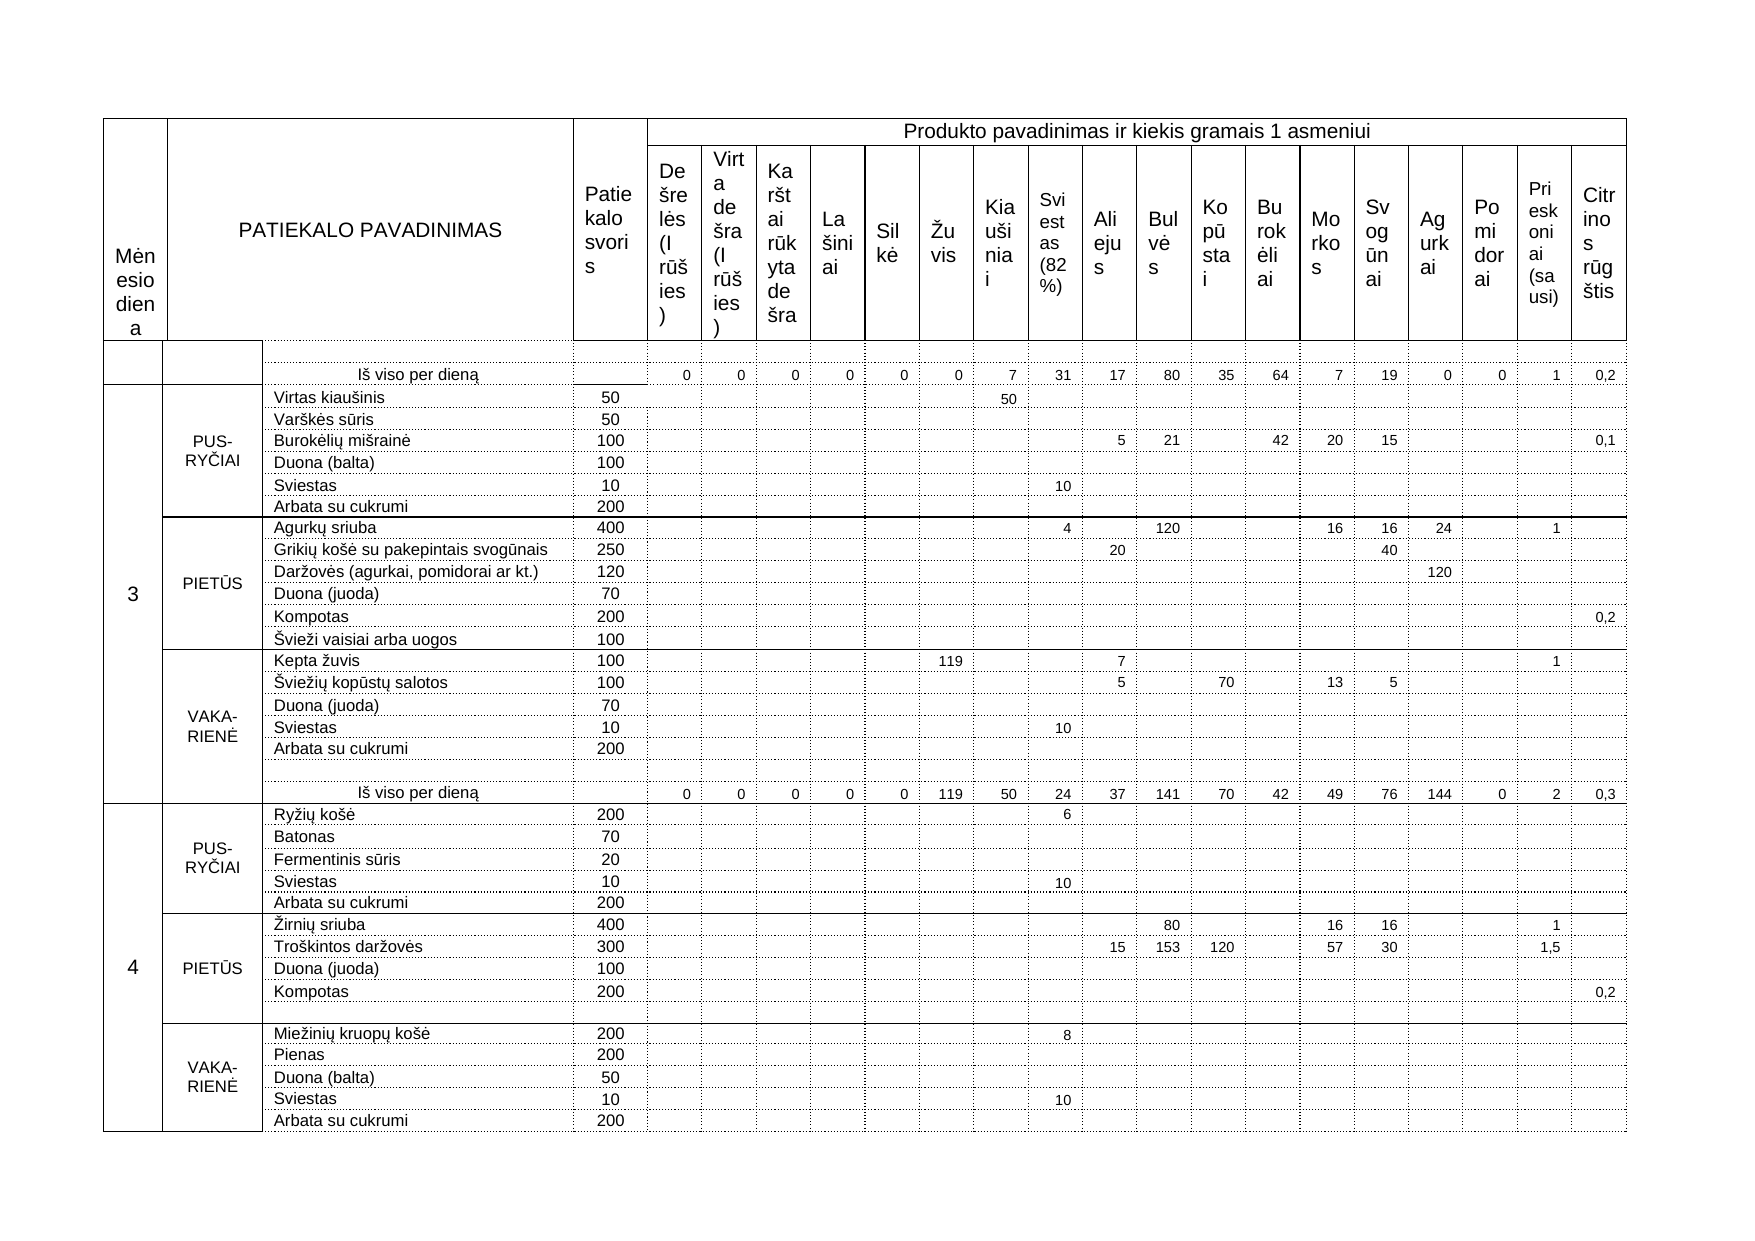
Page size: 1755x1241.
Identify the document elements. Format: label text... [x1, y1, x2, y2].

table_cell Žirnių sriuba [263, 914, 573, 935]
table_cell [865, 759, 919, 781]
table_cell [1409, 626, 1463, 649]
table_cell [919, 957, 974, 979]
table_cell 1,5 [1517, 935, 1572, 957]
table_cell [1191, 914, 1246, 935]
table_cell [974, 693, 1028, 715]
table_cell [1463, 715, 1517, 737]
table_cell [702, 671, 756, 693]
table_cell [756, 1087, 811, 1109]
table_cell [648, 870, 702, 891]
table_cell [811, 804, 865, 824]
table_cell [974, 1087, 1028, 1109]
table_cell [702, 1109, 756, 1131]
table_cell [919, 759, 974, 781]
table_cell [1409, 671, 1463, 693]
table_cell [919, 495, 974, 516]
table_cell [1572, 824, 1627, 848]
table_cell [756, 626, 811, 649]
table_cell [1354, 848, 1408, 869]
table_cell [1409, 957, 1463, 979]
table_cell [1028, 582, 1082, 604]
table_cell [1572, 1087, 1627, 1109]
table_cell [756, 384, 811, 407]
table_cell [648, 429, 702, 451]
table_cell [1191, 1109, 1246, 1131]
table_cell 50 [573, 385, 648, 407]
table_cell 119 [919, 781, 974, 802]
table_cell [1083, 804, 1137, 824]
table_cell [1137, 870, 1191, 891]
table_cell [1028, 737, 1082, 759]
table_cell [974, 848, 1028, 869]
table_cell [974, 957, 1028, 979]
table_cell [702, 473, 756, 494]
table_cell [811, 957, 865, 979]
table_cell [1354, 891, 1408, 913]
table_cell [1300, 1001, 1354, 1023]
table_cell [1354, 582, 1408, 604]
table_cell Arbata su cukrumi [263, 495, 573, 516]
table_cell [1517, 341, 1572, 362]
table_cell [1028, 671, 1082, 693]
table_cell 4 [104, 804, 162, 1131]
table_cell [1191, 650, 1246, 671]
table_cell [1572, 451, 1627, 473]
table_cell 0,2 [1572, 604, 1627, 626]
table_cell [1083, 957, 1137, 979]
table_cell [1246, 341, 1300, 362]
table_cell [1517, 473, 1572, 494]
table_cell 76 [1354, 781, 1408, 802]
table_cell Sviestas [263, 473, 573, 494]
table_cell 1 [1517, 518, 1572, 538]
table_cell 37 [1083, 781, 1137, 802]
table_cell [1137, 824, 1191, 848]
table_cell [1083, 1065, 1137, 1087]
table_cell [1463, 1109, 1517, 1131]
table_cell [1083, 473, 1137, 494]
table_cell [1083, 451, 1137, 473]
table_cell 0 [648, 362, 702, 384]
table_cell 0 [1463, 781, 1517, 802]
table_cell 7 [1083, 650, 1137, 671]
table_cell [1191, 582, 1246, 604]
table_cell [1572, 407, 1627, 429]
table_cell 0 [756, 781, 811, 802]
table_cell [1083, 560, 1137, 582]
table_cell 6 [1028, 804, 1082, 824]
table_cell [756, 759, 811, 781]
table_cell 7 [974, 362, 1028, 384]
table_cell 13 [1300, 671, 1354, 693]
table_cell VAKA-RIENĖ [163, 650, 262, 802]
table_cell 1 [1517, 650, 1572, 671]
table_cell [702, 693, 756, 715]
table_cell [648, 935, 702, 957]
table_cell [811, 1001, 865, 1023]
table_cell [648, 824, 702, 848]
table_cell Karštai rūkyta dešra [757, 146, 810, 340]
table_cell [811, 538, 865, 560]
table_cell [974, 518, 1028, 538]
table_cell [1191, 848, 1246, 869]
table_cell [1517, 870, 1572, 891]
table_cell [1083, 1109, 1137, 1131]
table_cell [919, 891, 974, 913]
table_cell Lašiniai [811, 146, 864, 340]
table_cell Citrinos rūgštis [1572, 146, 1626, 340]
table_cell 24 [1028, 781, 1082, 802]
table_cell [865, 384, 919, 407]
table_cell 64 [1246, 362, 1300, 384]
table_cell 16 [1300, 914, 1354, 935]
table_cell [811, 341, 865, 362]
table_cell [1191, 715, 1246, 737]
table_cell [1354, 626, 1408, 649]
table_cell [1572, 495, 1627, 516]
table_cell [648, 891, 702, 913]
table_cell [1191, 891, 1246, 913]
table_cell [811, 848, 865, 869]
table_cell [865, 870, 919, 891]
table_cell [1083, 870, 1137, 891]
table_cell [1463, 495, 1517, 516]
table_cell [1300, 538, 1354, 560]
table_cell [1191, 1024, 1246, 1043]
table_cell [1246, 1065, 1300, 1087]
table_cell [1300, 384, 1354, 407]
table_cell [702, 384, 756, 407]
table_cell [756, 804, 811, 824]
table_cell [1083, 407, 1137, 429]
table_cell [1246, 870, 1300, 891]
table_cell [1409, 1087, 1463, 1109]
table_cell [756, 1043, 811, 1065]
table_cell Kopūstai [1192, 146, 1245, 340]
table_cell [1463, 957, 1517, 979]
table_cell [648, 804, 702, 824]
table_cell [1191, 560, 1246, 582]
table_cell [1300, 715, 1354, 737]
table_cell [1409, 1001, 1463, 1023]
table_cell [1463, 671, 1517, 693]
table_cell [1572, 804, 1627, 824]
table_cell [919, 582, 974, 604]
table_cell Kiaušiniai [974, 146, 1028, 340]
table_cell [919, 384, 974, 407]
table_cell 15 [1354, 429, 1408, 451]
table_cell [702, 538, 756, 560]
table_cell Sviestas [263, 715, 573, 737]
table_cell 400 [573, 518, 648, 538]
table_cell [1246, 671, 1300, 693]
table_cell 250 [573, 538, 648, 560]
table_cell [1300, 495, 1354, 516]
table_cell 200 [573, 737, 648, 759]
table_cell [1463, 451, 1517, 473]
table_cell [919, 1024, 974, 1043]
table_cell 0 [702, 781, 756, 802]
table_cell Burokėlių mišrainė [263, 429, 573, 451]
table_cell [919, 1109, 974, 1131]
table_cell [1409, 914, 1463, 935]
table_cell [1572, 341, 1627, 362]
table_cell [1028, 384, 1082, 407]
table_cell [919, 870, 974, 891]
table_cell [1246, 626, 1300, 649]
table_cell 120 [1409, 560, 1463, 582]
table_cell [919, 715, 974, 737]
table_cell [1300, 759, 1354, 781]
table_cell [974, 560, 1028, 582]
table_cell [263, 1001, 573, 1023]
table_cell [1028, 1065, 1082, 1087]
table_cell [1246, 604, 1300, 626]
table_cell [865, 626, 919, 649]
table_cell 0 [648, 781, 702, 802]
table_cell [1517, 626, 1572, 649]
table_cell [1083, 914, 1137, 935]
table_cell [1354, 870, 1408, 891]
table_cell [1572, 650, 1627, 671]
table_cell [919, 451, 974, 473]
table_cell [702, 451, 756, 473]
table_cell [756, 891, 811, 913]
table_cell [1191, 341, 1246, 362]
table_cell [1409, 604, 1463, 626]
table_cell 400 [573, 914, 648, 935]
table_cell 5 [1354, 671, 1408, 693]
table_cell [1409, 935, 1463, 957]
table_cell [811, 604, 865, 626]
table_cell [1137, 1065, 1191, 1087]
table_cell [919, 626, 974, 649]
table_header Patiekalo svoris [574, 119, 647, 340]
table_cell [702, 824, 756, 848]
table_cell 15 [1083, 935, 1137, 957]
table_cell [1300, 824, 1354, 848]
table_cell [1517, 693, 1572, 715]
table_cell 200 [573, 891, 648, 913]
table_cell [974, 824, 1028, 848]
table_cell [1354, 1043, 1408, 1065]
table_cell [1083, 979, 1137, 1001]
table_cell [702, 935, 756, 957]
table_cell 10 [1028, 715, 1082, 737]
table_cell [1517, 671, 1572, 693]
table_cell [1083, 1024, 1137, 1043]
table_cell 0 [702, 362, 756, 384]
table_cell [1083, 1043, 1137, 1065]
table_cell [1300, 737, 1354, 759]
table_cell [1463, 693, 1517, 715]
table_cell [1137, 693, 1191, 715]
table_cell [865, 979, 919, 1001]
table_cell [974, 341, 1028, 362]
table_cell [1191, 1087, 1246, 1109]
table_cell [1409, 979, 1463, 1001]
table_cell [919, 979, 974, 1001]
table_cell [1300, 1024, 1354, 1043]
table_cell [263, 759, 573, 781]
table_cell 120 [1137, 518, 1191, 538]
table_cell [648, 759, 702, 781]
table_cell [811, 560, 865, 582]
table_cell 10 [1028, 1087, 1082, 1109]
table_cell [573, 781, 648, 802]
table_cell [1463, 384, 1517, 407]
table_cell Iš viso per dieną [263, 362, 573, 384]
table_cell [974, 473, 1028, 494]
table_cell [1246, 891, 1300, 913]
table_cell 10 [573, 473, 648, 494]
table_cell [1083, 384, 1137, 407]
table_cell 49 [1300, 781, 1354, 802]
table_cell [811, 935, 865, 957]
table_cell [648, 1001, 702, 1023]
table_cell [1354, 1087, 1408, 1109]
table_cell [573, 1001, 648, 1023]
table_cell [648, 582, 702, 604]
table_cell [1572, 1109, 1627, 1131]
table_cell [1572, 693, 1627, 715]
table_cell [648, 715, 702, 737]
table_cell [648, 693, 702, 715]
table_cell [702, 1087, 756, 1109]
table_cell [1191, 1001, 1246, 1023]
table_cell [1300, 1087, 1354, 1109]
table_cell [1300, 341, 1354, 362]
table_cell [648, 1087, 702, 1109]
table_cell [648, 626, 702, 649]
table_cell 100 [573, 626, 648, 649]
table_cell [865, 1087, 919, 1109]
table_cell [1137, 715, 1191, 737]
table_cell 120 [1191, 935, 1246, 957]
table_cell Fermentinis sūris [263, 848, 573, 869]
table_cell 10 [1028, 870, 1082, 891]
table_cell [648, 1043, 702, 1065]
table_cell Prieskoniai (sausi) [1518, 146, 1571, 340]
table_cell [811, 737, 865, 759]
table_cell [1517, 715, 1572, 737]
table_cell [1572, 1024, 1627, 1043]
table_cell [1409, 891, 1463, 913]
table_cell [1517, 979, 1572, 1001]
table_cell [1246, 1001, 1300, 1023]
table_cell [865, 1065, 919, 1087]
table_cell [1137, 1024, 1191, 1043]
table_cell 153 [1137, 935, 1191, 957]
table_cell [648, 341, 702, 362]
table_cell Arbata su cukrumi [263, 891, 573, 913]
table_cell 8 [1028, 1024, 1082, 1043]
table_cell [919, 1087, 974, 1109]
table_cell Varškės sūris [263, 407, 573, 429]
table_cell [919, 737, 974, 759]
table_cell [1463, 650, 1517, 671]
table_cell [1463, 870, 1517, 891]
table_cell [702, 518, 756, 538]
table_cell Daržovės (agurkai, pomidorai ar kt.) [263, 560, 573, 582]
table_cell [1137, 759, 1191, 781]
table_cell 144 [1409, 781, 1463, 802]
table_cell 24 [1409, 518, 1463, 538]
table_cell [1246, 1043, 1300, 1065]
table_cell [1191, 538, 1246, 560]
table_cell 100 [573, 671, 648, 693]
table_cell 5 [1083, 429, 1137, 451]
table_cell [865, 538, 919, 560]
table_cell [163, 341, 262, 384]
table_cell [1409, 1043, 1463, 1065]
table_cell [811, 870, 865, 891]
table_cell [1300, 957, 1354, 979]
table_cell [1083, 759, 1137, 781]
table_cell [1137, 1001, 1191, 1023]
table_cell [1409, 538, 1463, 560]
table_cell [1137, 341, 1191, 362]
table_cell [1246, 538, 1300, 560]
table_cell [1354, 341, 1408, 362]
table_cell Miežinių kruopų košė [263, 1024, 573, 1043]
table_cell [702, 650, 756, 671]
table_cell [811, 715, 865, 737]
table_cell [1517, 1087, 1572, 1109]
table_cell [1463, 582, 1517, 604]
table_cell [756, 957, 811, 979]
table_cell [811, 407, 865, 429]
table_cell Silkė [866, 146, 919, 340]
table_cell [919, 935, 974, 957]
table_cell [1083, 582, 1137, 604]
table_cell 10 [573, 715, 648, 737]
table_cell [974, 671, 1028, 693]
table_cell [1300, 693, 1354, 715]
table_cell [811, 1109, 865, 1131]
table_cell [702, 715, 756, 737]
table_cell [1137, 495, 1191, 516]
table_cell [1300, 1065, 1354, 1087]
table_cell [1572, 671, 1627, 693]
table_cell [702, 604, 756, 626]
table_cell [1246, 957, 1300, 979]
table_cell [1354, 451, 1408, 473]
table_cell VAKA- RIENĖ [163, 1024, 262, 1131]
table_cell [974, 1001, 1028, 1023]
table_cell [1246, 560, 1300, 582]
table_cell [865, 341, 919, 362]
table_cell [1517, 604, 1572, 626]
table_cell [702, 957, 756, 979]
table_cell [1191, 518, 1246, 538]
table_cell [756, 1109, 811, 1131]
table_cell [1191, 473, 1246, 494]
table_cell [756, 914, 811, 935]
table_cell [1572, 560, 1627, 582]
table_cell [648, 1065, 702, 1087]
table_cell 0 [1463, 362, 1517, 384]
table_cell 50 [573, 1065, 648, 1087]
table_cell 0,2 [1572, 362, 1627, 384]
table_cell 0 [865, 781, 919, 802]
table_cell 300 [573, 935, 648, 957]
table_cell [974, 495, 1028, 516]
table_cell [1191, 384, 1246, 407]
table_cell [1028, 604, 1082, 626]
table_cell [1083, 341, 1137, 362]
table_cell [1572, 518, 1627, 538]
table_cell [1409, 759, 1463, 781]
table_cell Kompotas [263, 604, 573, 626]
table_cell [865, 935, 919, 957]
table_cell [648, 518, 702, 538]
table_cell [1028, 626, 1082, 649]
table_cell [919, 1065, 974, 1087]
table_cell [1137, 582, 1191, 604]
table_cell [1517, 1109, 1572, 1131]
table_cell [1517, 1001, 1572, 1023]
table_cell [702, 870, 756, 891]
table_cell [865, 804, 919, 824]
table_cell [1409, 429, 1463, 451]
table_cell [919, 1001, 974, 1023]
table_cell [1354, 804, 1408, 824]
table_cell [1083, 604, 1137, 626]
table_cell [1246, 848, 1300, 869]
table_cell [1083, 715, 1137, 737]
table_cell [573, 341, 648, 362]
table_cell [919, 914, 974, 935]
table_cell [1300, 451, 1354, 473]
table_cell [1463, 1001, 1517, 1023]
table_cell [1083, 518, 1137, 538]
table_cell [865, 737, 919, 759]
table_cell [1517, 384, 1572, 407]
table_cell [756, 671, 811, 693]
table_cell [648, 407, 702, 429]
table_cell 10 [573, 1087, 648, 1109]
table_cell Šviežių kopūstų salotos [263, 671, 573, 693]
table_cell [756, 604, 811, 626]
table_cell PUS- RYČIAI [163, 385, 262, 516]
table_cell [1409, 693, 1463, 715]
table_cell [1463, 737, 1517, 759]
table_cell [1246, 824, 1300, 848]
table_cell [1028, 914, 1082, 935]
table_cell [1409, 737, 1463, 759]
table_cell [756, 1065, 811, 1087]
table_cell [1517, 407, 1572, 429]
table_cell Duona (balta) [263, 1065, 573, 1087]
table_cell 30 [1354, 935, 1408, 957]
table_cell [919, 473, 974, 494]
table_cell Troškintos daržovės [263, 935, 573, 957]
table_cell [1463, 473, 1517, 494]
table_cell [1191, 957, 1246, 979]
table_cell [865, 1001, 919, 1023]
table_cell [1572, 759, 1627, 781]
table_cell 70 [573, 824, 648, 848]
table_cell 70 [573, 693, 648, 715]
table_cell [1246, 1087, 1300, 1109]
table_cell [702, 560, 756, 582]
table_cell [648, 650, 702, 671]
table_cell 141 [1137, 781, 1191, 802]
table_cell [1246, 979, 1300, 1001]
table_cell 42 [1246, 429, 1300, 451]
table_cell [1463, 1065, 1517, 1087]
table_cell [1083, 848, 1137, 869]
table_cell [1354, 560, 1408, 582]
table_cell Dešrelės (I rūšies) [648, 146, 701, 340]
table_cell [1300, 1109, 1354, 1131]
table_cell [1246, 737, 1300, 759]
table_cell 70 [1191, 781, 1246, 802]
table_cell [974, 737, 1028, 759]
table_cell [811, 495, 865, 516]
table_cell [756, 935, 811, 957]
table_cell [263, 340, 573, 362]
table_cell Sviestas (82 %) [1029, 146, 1082, 340]
table_cell Duona (juoda) [263, 582, 573, 604]
table_cell [648, 473, 702, 494]
table_cell [1463, 407, 1517, 429]
table_cell [919, 671, 974, 693]
table_cell [756, 979, 811, 1001]
table_cell [702, 1065, 756, 1087]
table_cell [702, 914, 756, 935]
table_cell 21 [1137, 429, 1191, 451]
table_cell [1572, 1001, 1627, 1023]
table_cell [974, 1065, 1028, 1087]
table_header PATIEKALO PAVADINIMAS [168, 119, 573, 340]
table_cell [1463, 891, 1517, 913]
table_cell Virta dešra (I rūšies) [702, 146, 756, 340]
table_cell [648, 1109, 702, 1131]
table_cell [1246, 650, 1300, 671]
table_cell [865, 848, 919, 869]
table_cell [756, 341, 811, 362]
table_cell [811, 891, 865, 913]
table_cell [1137, 473, 1191, 494]
table_cell Morkos [1301, 146, 1354, 340]
table_cell 100 [573, 650, 648, 671]
table_cell [756, 473, 811, 494]
table_cell [811, 1043, 865, 1065]
table_cell [648, 957, 702, 979]
table_cell PUS- RYČIAI [163, 804, 262, 913]
table_cell Duona (juoda) [263, 957, 573, 979]
table_cell [1409, 804, 1463, 824]
table_cell [1409, 1065, 1463, 1087]
table_cell [1137, 979, 1191, 1001]
table_cell [1191, 759, 1246, 781]
table_cell [919, 518, 974, 538]
table_cell [1517, 737, 1572, 759]
table_cell [756, 451, 811, 473]
table_cell [1028, 935, 1082, 957]
table_cell [865, 824, 919, 848]
table_cell [1137, 891, 1191, 913]
table_cell [756, 1001, 811, 1023]
table_cell 2 [1517, 781, 1572, 802]
table_cell Sviestas [263, 870, 573, 891]
table_cell 200 [573, 979, 648, 1001]
table_cell [811, 914, 865, 935]
table_cell [1137, 1087, 1191, 1109]
table_cell Svogūnai [1355, 146, 1408, 340]
table_cell Žuvis [920, 146, 973, 340]
table_cell [1246, 1024, 1300, 1043]
table_cell [811, 1065, 865, 1087]
table_cell [919, 848, 974, 869]
table_cell [702, 582, 756, 604]
table_cell [1354, 1024, 1408, 1043]
table_cell Batonas [263, 824, 573, 848]
table_cell [1028, 495, 1082, 516]
table_cell [1354, 407, 1408, 429]
table_cell [974, 1109, 1028, 1131]
table_cell [702, 495, 756, 516]
table_cell Pienas [263, 1043, 573, 1065]
table_cell [811, 693, 865, 715]
table_cell [1409, 848, 1463, 869]
table_cell [756, 518, 811, 538]
table_cell Burokėliai [1246, 146, 1299, 340]
table_cell [702, 407, 756, 429]
table_cell [1572, 914, 1627, 935]
table_cell [811, 671, 865, 693]
table_cell Sviestas [263, 1087, 573, 1109]
table_cell [919, 693, 974, 715]
table_cell [1028, 451, 1082, 473]
table_cell [974, 914, 1028, 935]
table_cell [702, 1024, 756, 1043]
table_cell [1246, 407, 1300, 429]
table_cell [1083, 824, 1137, 848]
table_cell [865, 473, 919, 494]
table_cell 20 [1083, 538, 1137, 560]
table_cell [1409, 715, 1463, 737]
table_cell [811, 650, 865, 671]
table_cell [756, 407, 811, 429]
table_cell [1409, 495, 1463, 516]
table_cell [1191, 626, 1246, 649]
table_cell [702, 1043, 756, 1065]
table_header Produkto pavadinimas ir kiekis gramais 1 asmeniui [648, 119, 1626, 145]
table_cell [1517, 451, 1572, 473]
table_cell [702, 891, 756, 913]
table_cell [1409, 451, 1463, 473]
table_cell [1028, 979, 1082, 1001]
table_cell [1517, 824, 1572, 848]
table_cell [1028, 538, 1082, 560]
table_cell [811, 582, 865, 604]
table_cell [1300, 979, 1354, 1001]
table_cell Agurkų sriuba [263, 518, 573, 538]
table_cell 0,3 [1572, 781, 1627, 802]
table_cell [1354, 604, 1408, 626]
table_cell [1572, 1043, 1627, 1065]
table_cell [865, 407, 919, 429]
table_cell [756, 737, 811, 759]
table_cell 120 [573, 560, 648, 582]
table_cell [1300, 1043, 1354, 1065]
table_cell [1354, 737, 1408, 759]
table_cell 50 [974, 781, 1028, 802]
table_cell [1354, 1109, 1408, 1131]
table_cell [756, 848, 811, 869]
table_cell 200 [573, 1043, 648, 1065]
table_cell [1463, 914, 1517, 935]
table_cell 70 [1191, 671, 1246, 693]
table_cell [1191, 429, 1246, 451]
table_cell [756, 824, 811, 848]
table_cell [1463, 824, 1517, 848]
table_cell [1463, 1087, 1517, 1109]
table_cell Duona (juoda) [263, 693, 573, 715]
table_cell [1354, 979, 1408, 1001]
table_cell [1191, 824, 1246, 848]
table_cell [1463, 518, 1517, 538]
table_cell [1137, 604, 1191, 626]
table_cell 0 [919, 362, 974, 384]
table_cell [974, 935, 1028, 957]
table_cell [919, 341, 974, 362]
table_cell [1572, 582, 1627, 604]
table_cell [756, 538, 811, 560]
table_cell [919, 804, 974, 824]
table_cell 16 [1354, 914, 1408, 935]
table_cell [756, 715, 811, 737]
table_cell [1354, 957, 1408, 979]
table_cell [756, 650, 811, 671]
table_cell [1246, 518, 1300, 538]
table_cell [1191, 804, 1246, 824]
table_cell [1300, 473, 1354, 494]
table_cell [1354, 1001, 1408, 1023]
table_cell [1463, 1024, 1517, 1043]
table_cell [919, 604, 974, 626]
table_cell [865, 451, 919, 473]
table_cell [974, 538, 1028, 560]
table_cell 1 [1517, 914, 1572, 935]
table_cell Pomidorai [1463, 146, 1517, 340]
table_cell [811, 429, 865, 451]
table_cell [919, 407, 974, 429]
table_cell [865, 957, 919, 979]
table_cell [1246, 495, 1300, 516]
table_cell 200 [573, 804, 648, 824]
table_cell 40 [1354, 538, 1408, 560]
table_cell [573, 362, 648, 384]
table_cell [1191, 979, 1246, 1001]
table_cell [1463, 341, 1517, 362]
table_cell [1572, 935, 1627, 957]
table_cell [1463, 604, 1517, 626]
table_cell 100 [573, 451, 648, 473]
table_cell [865, 715, 919, 737]
table_cell [1572, 384, 1627, 407]
table_cell [865, 693, 919, 715]
table_cell 35 [1191, 362, 1246, 384]
table_cell [1463, 935, 1517, 957]
table_cell [811, 626, 865, 649]
table_cell [1409, 407, 1463, 429]
table_cell Arbata su cukrumi [263, 1109, 573, 1131]
table_cell [1517, 804, 1572, 824]
table_cell [1246, 582, 1300, 604]
table_cell [1191, 693, 1246, 715]
table_cell 20 [573, 848, 648, 869]
table_cell [1409, 384, 1463, 407]
table_cell [1409, 582, 1463, 604]
table_cell [1300, 626, 1354, 649]
table_cell [1517, 429, 1572, 451]
table_cell [1409, 473, 1463, 494]
table_cell Aliejus [1083, 146, 1136, 340]
table_cell [974, 870, 1028, 891]
table_cell [974, 1043, 1028, 1065]
table_cell [1028, 957, 1082, 979]
table_cell PIETŪS [163, 914, 262, 1023]
table_cell [1028, 407, 1082, 429]
table_cell [1191, 1065, 1246, 1087]
table_cell 0 [756, 362, 811, 384]
table_cell [1246, 804, 1300, 824]
table_cell 0 [865, 362, 919, 384]
table_cell [702, 848, 756, 869]
table_cell 200 [573, 1109, 648, 1131]
table_cell [1028, 650, 1082, 671]
table_cell [1137, 451, 1191, 473]
table_cell [1028, 341, 1082, 362]
table_cell [865, 671, 919, 693]
table_cell [1083, 693, 1137, 715]
table_cell [1137, 737, 1191, 759]
table_cell Agurkai [1409, 146, 1462, 340]
table_cell [974, 804, 1028, 824]
table_cell [1517, 560, 1572, 582]
table_cell Iš viso per dieną [263, 781, 573, 802]
table_cell [974, 451, 1028, 473]
table_cell [865, 891, 919, 913]
table_cell [1028, 848, 1082, 869]
table_cell [648, 495, 702, 516]
table_cell [1300, 560, 1354, 582]
table_cell [1572, 870, 1627, 891]
table_cell [865, 1109, 919, 1131]
table_cell [1246, 759, 1300, 781]
table_cell 100 [573, 429, 648, 451]
table_header Mėnesio diena [104, 119, 167, 340]
table_cell 50 [974, 384, 1028, 407]
table_cell [1083, 1087, 1137, 1109]
table_cell [1572, 538, 1627, 560]
table_cell [648, 914, 702, 935]
table_cell [1246, 451, 1300, 473]
table_cell [702, 429, 756, 451]
table_cell [1354, 715, 1408, 737]
table_cell [1028, 1001, 1082, 1023]
table_cell Kompotas [263, 979, 573, 1001]
table_cell [1463, 626, 1517, 649]
table_cell [1354, 495, 1408, 516]
table_cell [865, 650, 919, 671]
table_cell [974, 759, 1028, 781]
table_cell [1354, 384, 1408, 407]
table_cell [1463, 538, 1517, 560]
table_cell [1083, 737, 1137, 759]
table_cell [974, 626, 1028, 649]
table_cell [811, 759, 865, 781]
table_cell [1246, 384, 1300, 407]
table_cell [1354, 759, 1408, 781]
table_cell 0 [811, 781, 865, 802]
table_cell [1191, 737, 1246, 759]
table_cell [1463, 429, 1517, 451]
table_cell [648, 1024, 702, 1043]
table_cell [1191, 604, 1246, 626]
table_cell [702, 979, 756, 1001]
table_cell [756, 495, 811, 516]
table_cell 16 [1300, 518, 1354, 538]
table_cell Švieži vaisiai arba uogos [263, 626, 573, 649]
table_cell 20 [1300, 429, 1354, 451]
table_cell [1191, 495, 1246, 516]
table_cell 80 [1137, 362, 1191, 384]
table_cell [974, 582, 1028, 604]
table_cell [1028, 891, 1082, 913]
table_cell 57 [1300, 935, 1354, 957]
table_cell [919, 560, 974, 582]
table_cell [1246, 1109, 1300, 1131]
table_cell 7 [1300, 362, 1354, 384]
table_cell [974, 429, 1028, 451]
table_cell [1463, 804, 1517, 824]
table_cell 10 [1028, 473, 1082, 494]
table_cell [919, 1043, 974, 1065]
table_cell [1083, 626, 1137, 649]
table_cell [1409, 1109, 1463, 1131]
table_cell 1 [1517, 362, 1572, 384]
table_cell [1246, 693, 1300, 715]
table_cell [1463, 979, 1517, 1001]
table_cell [1028, 1109, 1082, 1131]
table_cell [648, 384, 702, 407]
table_cell [1409, 341, 1463, 362]
table_cell [756, 693, 811, 715]
table_cell [974, 715, 1028, 737]
table_cell [1354, 650, 1408, 671]
table_cell 80 [1137, 914, 1191, 935]
table_cell [702, 804, 756, 824]
table_cell [919, 824, 974, 848]
table_cell [1517, 1024, 1572, 1043]
table_cell [1409, 1024, 1463, 1043]
table_cell [1354, 824, 1408, 848]
table_cell [1137, 957, 1191, 979]
table_cell [865, 429, 919, 451]
table_cell [811, 1087, 865, 1109]
table_cell [1137, 626, 1191, 649]
table_cell 70 [573, 582, 648, 604]
table_cell 200 [573, 495, 648, 516]
table_cell Arbata su cukrumi [263, 737, 573, 759]
table_cell [1517, 957, 1572, 979]
table_cell [1137, 804, 1191, 824]
table_cell [974, 1024, 1028, 1043]
table_cell [865, 604, 919, 626]
table_cell [1137, 407, 1191, 429]
table_cell 17 [1083, 362, 1137, 384]
table_cell [1517, 1065, 1572, 1087]
table_cell [1191, 1043, 1246, 1065]
table_cell 19 [1354, 362, 1408, 384]
table_cell 4 [1028, 518, 1082, 538]
table_cell [811, 824, 865, 848]
table_cell [1572, 1065, 1627, 1087]
table_cell [648, 538, 702, 560]
table_cell [1517, 891, 1572, 913]
table_cell [648, 737, 702, 759]
table_cell 0 [1409, 362, 1463, 384]
table_cell [1572, 473, 1627, 494]
table_cell [974, 604, 1028, 626]
table_cell 31 [1028, 362, 1082, 384]
table_cell [1517, 759, 1572, 781]
table_cell 42 [1246, 781, 1300, 802]
table_cell [1517, 538, 1572, 560]
table_cell [756, 1024, 811, 1043]
table_cell [811, 979, 865, 1001]
table_cell [1572, 891, 1627, 913]
table_cell [1028, 759, 1082, 781]
table_cell [865, 582, 919, 604]
table_cell [811, 518, 865, 538]
table_cell [702, 626, 756, 649]
table_cell [648, 604, 702, 626]
table_cell [648, 848, 702, 869]
table_cell [1028, 824, 1082, 848]
table_cell [1409, 824, 1463, 848]
table_cell [1517, 848, 1572, 869]
table_cell [1246, 914, 1300, 935]
table_cell [648, 671, 702, 693]
table_cell [865, 1043, 919, 1065]
table_cell [1300, 604, 1354, 626]
table_cell [648, 560, 702, 582]
table_cell [865, 560, 919, 582]
table_cell 100 [573, 957, 648, 979]
table_cell [1028, 429, 1082, 451]
table_cell [1354, 693, 1408, 715]
table_cell [1028, 693, 1082, 715]
table_cell [811, 473, 865, 494]
table_cell 119 [919, 650, 974, 671]
table_cell [1137, 538, 1191, 560]
table_cell [1300, 848, 1354, 869]
table_cell [1028, 1043, 1082, 1065]
table_cell [573, 759, 648, 781]
table_cell [811, 451, 865, 473]
table_cell [865, 1024, 919, 1043]
table_cell 50 [573, 407, 648, 429]
table_cell 0,1 [1572, 429, 1627, 451]
table_cell [1572, 715, 1627, 737]
table_cell [1137, 1109, 1191, 1131]
table_cell [1354, 473, 1408, 494]
table_cell [974, 650, 1028, 671]
table_cell [919, 538, 974, 560]
table_cell [1300, 582, 1354, 604]
table_cell [1354, 1065, 1408, 1087]
table_cell [1246, 935, 1300, 957]
table_cell [1191, 451, 1246, 473]
table_cell [648, 979, 702, 1001]
table_cell [1463, 848, 1517, 869]
table_cell 3 [104, 385, 162, 802]
table_cell Bulvės [1137, 146, 1191, 340]
table_cell [1137, 650, 1191, 671]
table_cell [1572, 957, 1627, 979]
table_cell [1409, 650, 1463, 671]
table_cell [1517, 1043, 1572, 1065]
table_cell [756, 870, 811, 891]
table_cell [811, 1024, 865, 1043]
table_cell [1572, 737, 1627, 759]
table_cell [104, 341, 162, 384]
table_cell [702, 737, 756, 759]
table_cell [974, 979, 1028, 1001]
table_cell PIETŪS [163, 518, 262, 649]
table_cell [1137, 1043, 1191, 1065]
table_cell [1300, 804, 1354, 824]
table_cell [1300, 891, 1354, 913]
table_cell 5 [1083, 671, 1137, 693]
table_cell [1409, 870, 1463, 891]
table_cell [702, 759, 756, 781]
table_cell [756, 429, 811, 451]
table_cell [702, 1001, 756, 1023]
table_cell [648, 451, 702, 473]
table_cell [756, 582, 811, 604]
table_cell 10 [573, 870, 648, 891]
table_cell [1572, 626, 1627, 649]
table_cell [974, 891, 1028, 913]
table_cell [919, 429, 974, 451]
table_cell [1463, 759, 1517, 781]
table_cell [1083, 1001, 1137, 1023]
table_cell [865, 495, 919, 516]
table_cell [1572, 848, 1627, 869]
table_cell [1463, 1043, 1517, 1065]
table_cell 0,2 [1572, 979, 1627, 1001]
table_cell Duona (balta) [263, 451, 573, 473]
table_cell [1300, 870, 1354, 891]
table_cell 0 [811, 362, 865, 384]
table_cell 200 [573, 1024, 648, 1043]
table_cell [1137, 671, 1191, 693]
table_cell [1191, 407, 1246, 429]
table_cell [1137, 848, 1191, 869]
table_cell 16 [1354, 518, 1408, 538]
table_cell [974, 407, 1028, 429]
table_cell [702, 341, 756, 362]
table_cell [1300, 407, 1354, 429]
table_cell [1083, 495, 1137, 516]
table_cell Virtas kiaušinis [263, 384, 573, 407]
table_cell 200 [573, 604, 648, 626]
table_cell [865, 914, 919, 935]
table_cell [1517, 495, 1572, 516]
table_cell [1300, 650, 1354, 671]
table_cell [1517, 582, 1572, 604]
table_cell [1191, 870, 1246, 891]
table_cell Grikių košė su pakepintais svogūnais [263, 538, 573, 560]
table_cell Ryžių košė [263, 804, 573, 824]
table_cell [811, 384, 865, 407]
table_cell [1137, 384, 1191, 407]
table_cell [1028, 560, 1082, 582]
table_cell [1463, 560, 1517, 582]
table_cell [1137, 560, 1191, 582]
table_cell [865, 518, 919, 538]
table_cell Kepta žuvis [263, 650, 573, 671]
table_cell [1083, 891, 1137, 913]
table_cell [1246, 473, 1300, 494]
table_cell [756, 560, 811, 582]
table_cell [1246, 715, 1300, 737]
